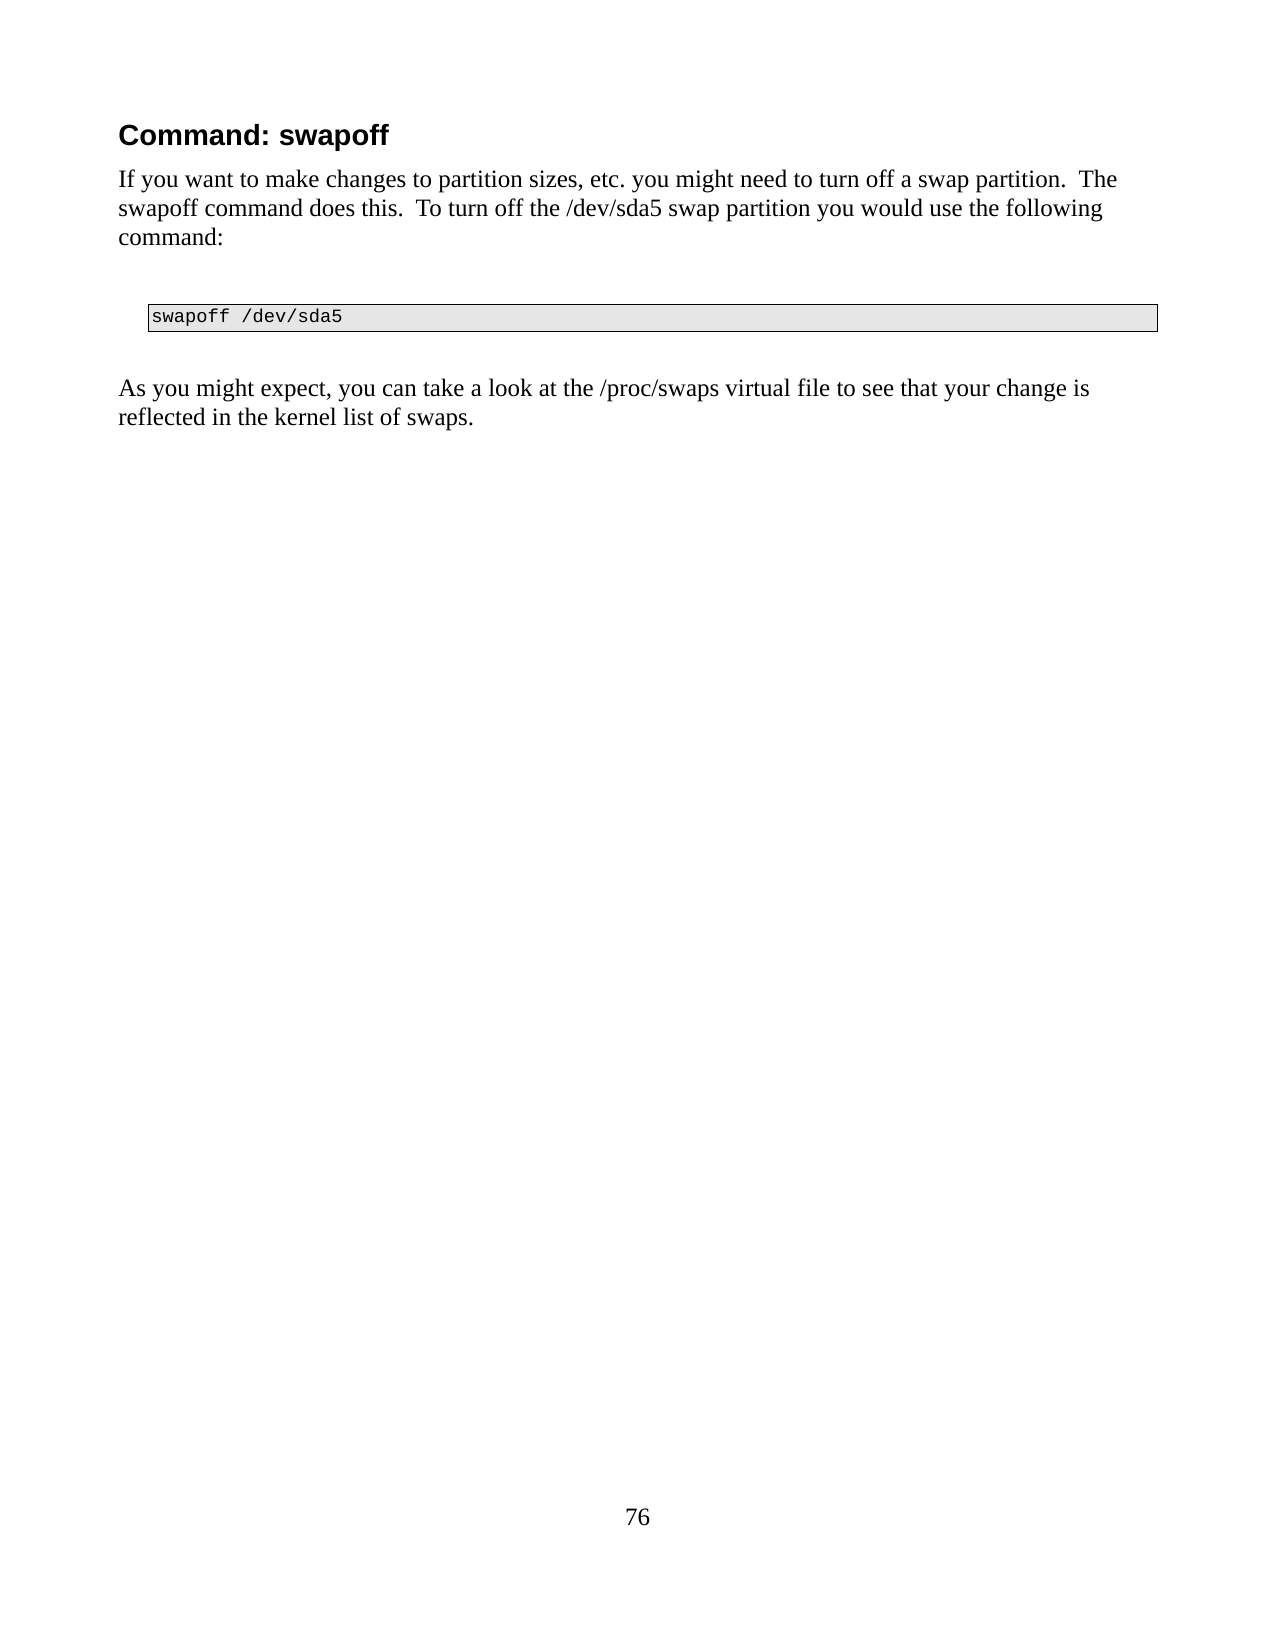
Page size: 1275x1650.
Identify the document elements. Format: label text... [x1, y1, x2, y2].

text swapoff /dev/sda5 [149, 305, 1157, 331]
text If you want to make changes to partition sizes, etc. you might need to turn off a swap partition. The swapoff command does this. To turn off the /dev/sda5 swap partition you would use the following command: [118, 164, 1157, 250]
text As you might expect, you can take a look at the /proc/swaps virtual file to see that your change is reflected in the kernel list of swaps. [118, 373, 1157, 430]
subtitle Command: swapoff [118, 118, 1157, 152]
